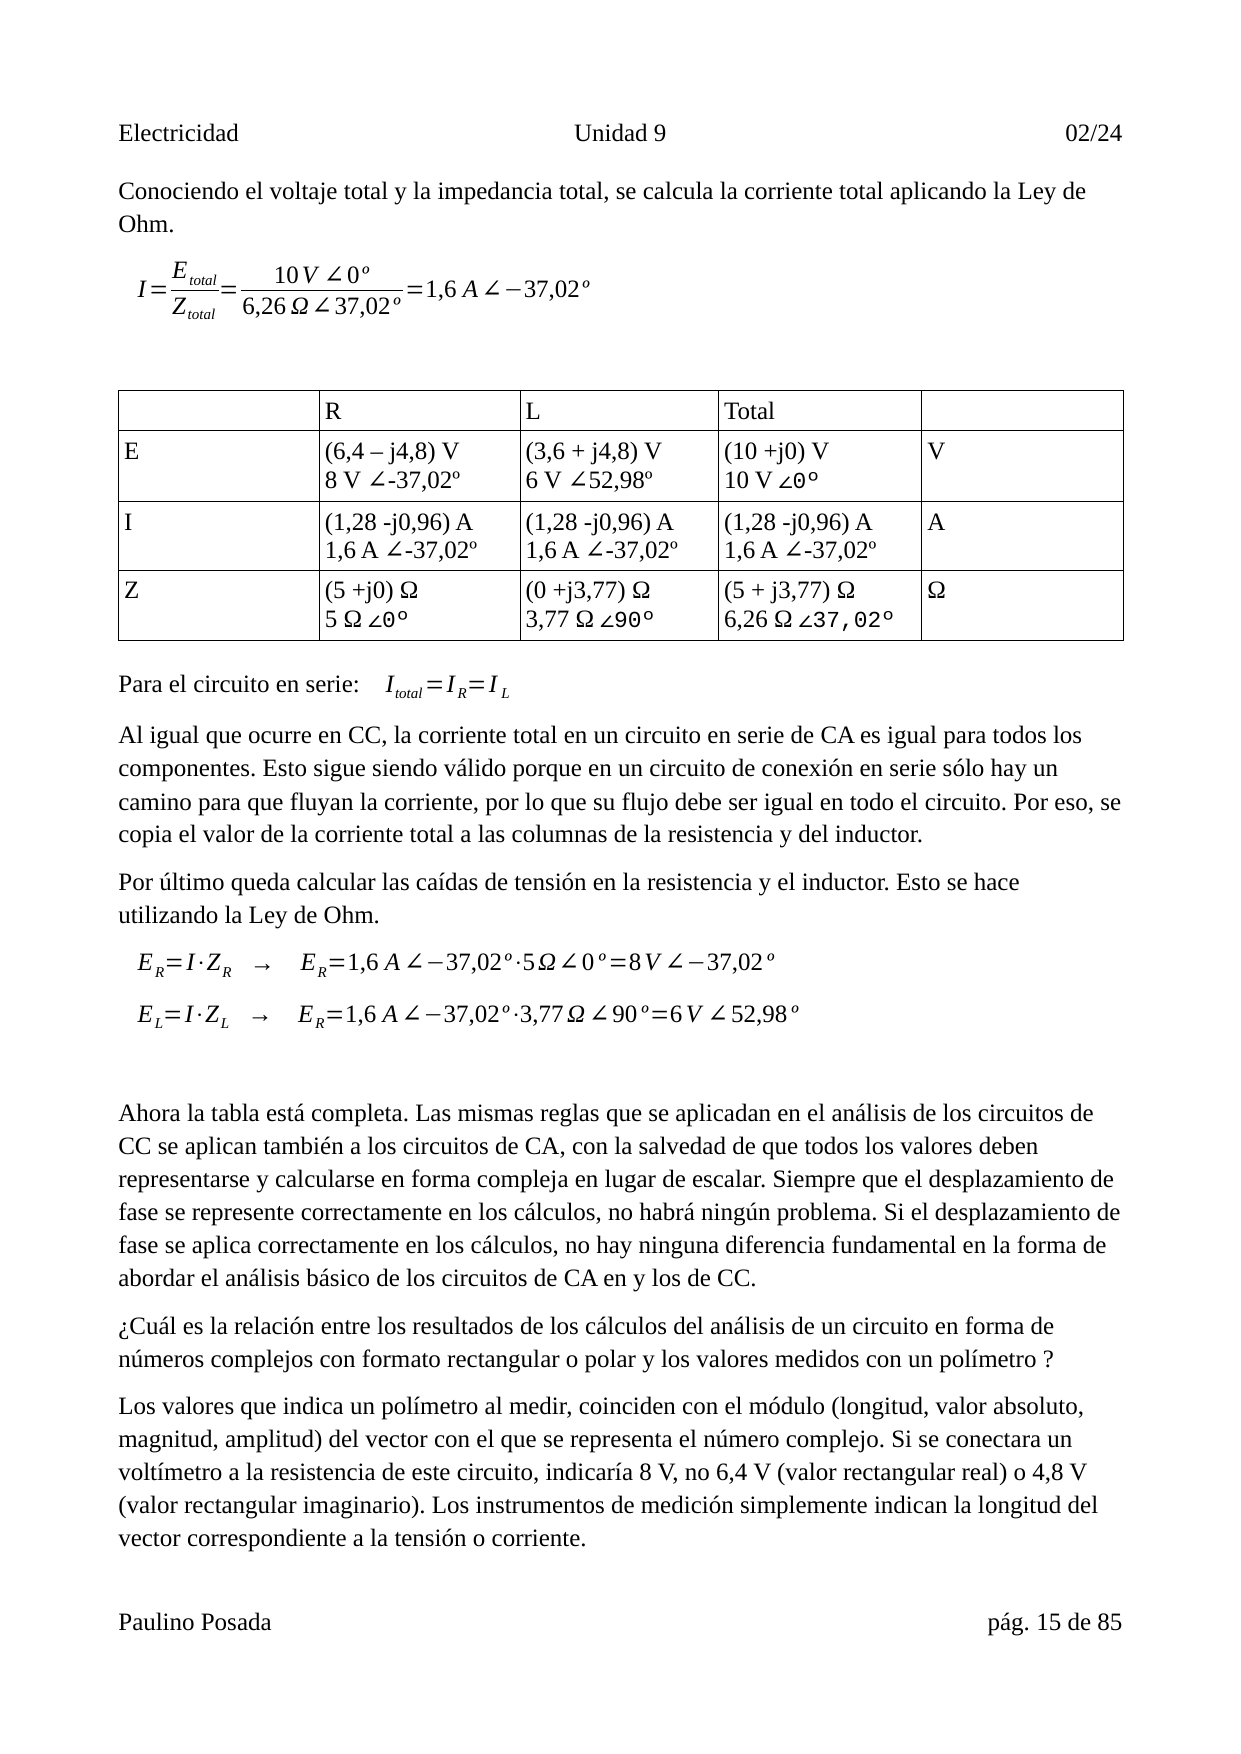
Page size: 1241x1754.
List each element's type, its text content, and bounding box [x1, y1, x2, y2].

text Los valores que indica un polímetro al medir, coinciden con el módulo (longitud, valor absoluto, magnitud, amplitud) del vector con el que se representa el número complejo. Si se conectara un voltímetro a la resistencia de este circuito, indicaría 8 V, no 6,4 V (valor rectangular real) o 4,8 V (valor rectangular imaginario). Los instrumentos de medición simplemente indican la longitud del vector correspondiente a la tensión o corriente. [118, 1391, 1122, 1552]
table_cell (6,4 – j4,8) V 8 V ∠-37,02º [320, 431, 520, 501]
table_header [119, 391, 319, 430]
table_cell I [119, 502, 319, 570]
table_header R [320, 391, 520, 430]
text → [118, 999, 1122, 1032]
text ¿Cuál es la relación entre los resultados de los cálculos del análisis de un circuito en forma de números complejos con formato rectangular o polar y los valores medidos con un polímetro ? [118, 1311, 1122, 1373]
table_cell (5 +j0) Ω 5 Ω ∠0º [320, 571, 520, 640]
table_header Total [719, 391, 921, 430]
text Por último queda calcular las caídas de tensión en la resistencia y el inductor. Esto se hace utilizando la Ley de Ohm. [118, 867, 1122, 929]
table_cell Z [119, 571, 319, 640]
text Al igual que ocurre en CC, la corriente total en un circuito en serie de CA es igual para todos los componentes. Esto sigue siendo válido porque en un circuito de conexión en serie sólo hay un camino para que fluyan la corriente, por lo que su flujo debe ser igual en todo el circuito. Por eso, se copia el valor de la corriente total a las columnas de la resistencia y del inductor. [118, 721, 1122, 848]
table_cell (10 +j0) V 10 V ∠0º [719, 431, 921, 501]
table_cell (3,6 + j4,8) V 6 V ∠52,98º [521, 431, 718, 501]
text Conociendo el voltaje total y la impedancia total, se calcula la corriente total aplicando la Ley de Ohm. [118, 176, 1122, 238]
table_header L [521, 391, 718, 430]
table_cell (0 +j3,77) Ω 3,77 Ω ∠90º [521, 571, 718, 640]
table_cell E [119, 431, 319, 501]
text Ahora la tabla está completa. Las mismas reglas que se aplicadan en el análisis de los circuitos de CC se aplican también a los circuitos de CA, con la salvedad de que todos los valores deben representarse y calcularse en forma compleja en lugar de escalar. Siempre que el desplazamiento de fase se represente correctamente en los cálculos, no habrá ningún problema. Si el desplazamiento de fase se aplica correctamente en los cálculos, no hay ninguna diferencia fundamental en la forma de abordar el análisis básico de los circuitos de CA en y los de CC. [118, 1098, 1122, 1292]
table_header [922, 391, 1123, 430]
table_cell (5 + j3,77) Ω 6,26 Ω ∠37,02º [719, 571, 921, 640]
text → [118, 948, 1122, 980]
table_cell (1,28 -j0,96) A 1,6 A ∠-37,02º [719, 502, 921, 570]
table_cell V [922, 431, 1123, 501]
table_cell (1,28 -j0,96) A 1,6 A ∠-37,02º [521, 502, 718, 570]
text Para el circuito en serie: [118, 669, 1122, 702]
table_cell (1,28 -j0,96) A 1,6 A ∠-37,02º [320, 502, 520, 570]
table_cell Ω [922, 571, 1123, 640]
table_cell A [922, 502, 1123, 570]
